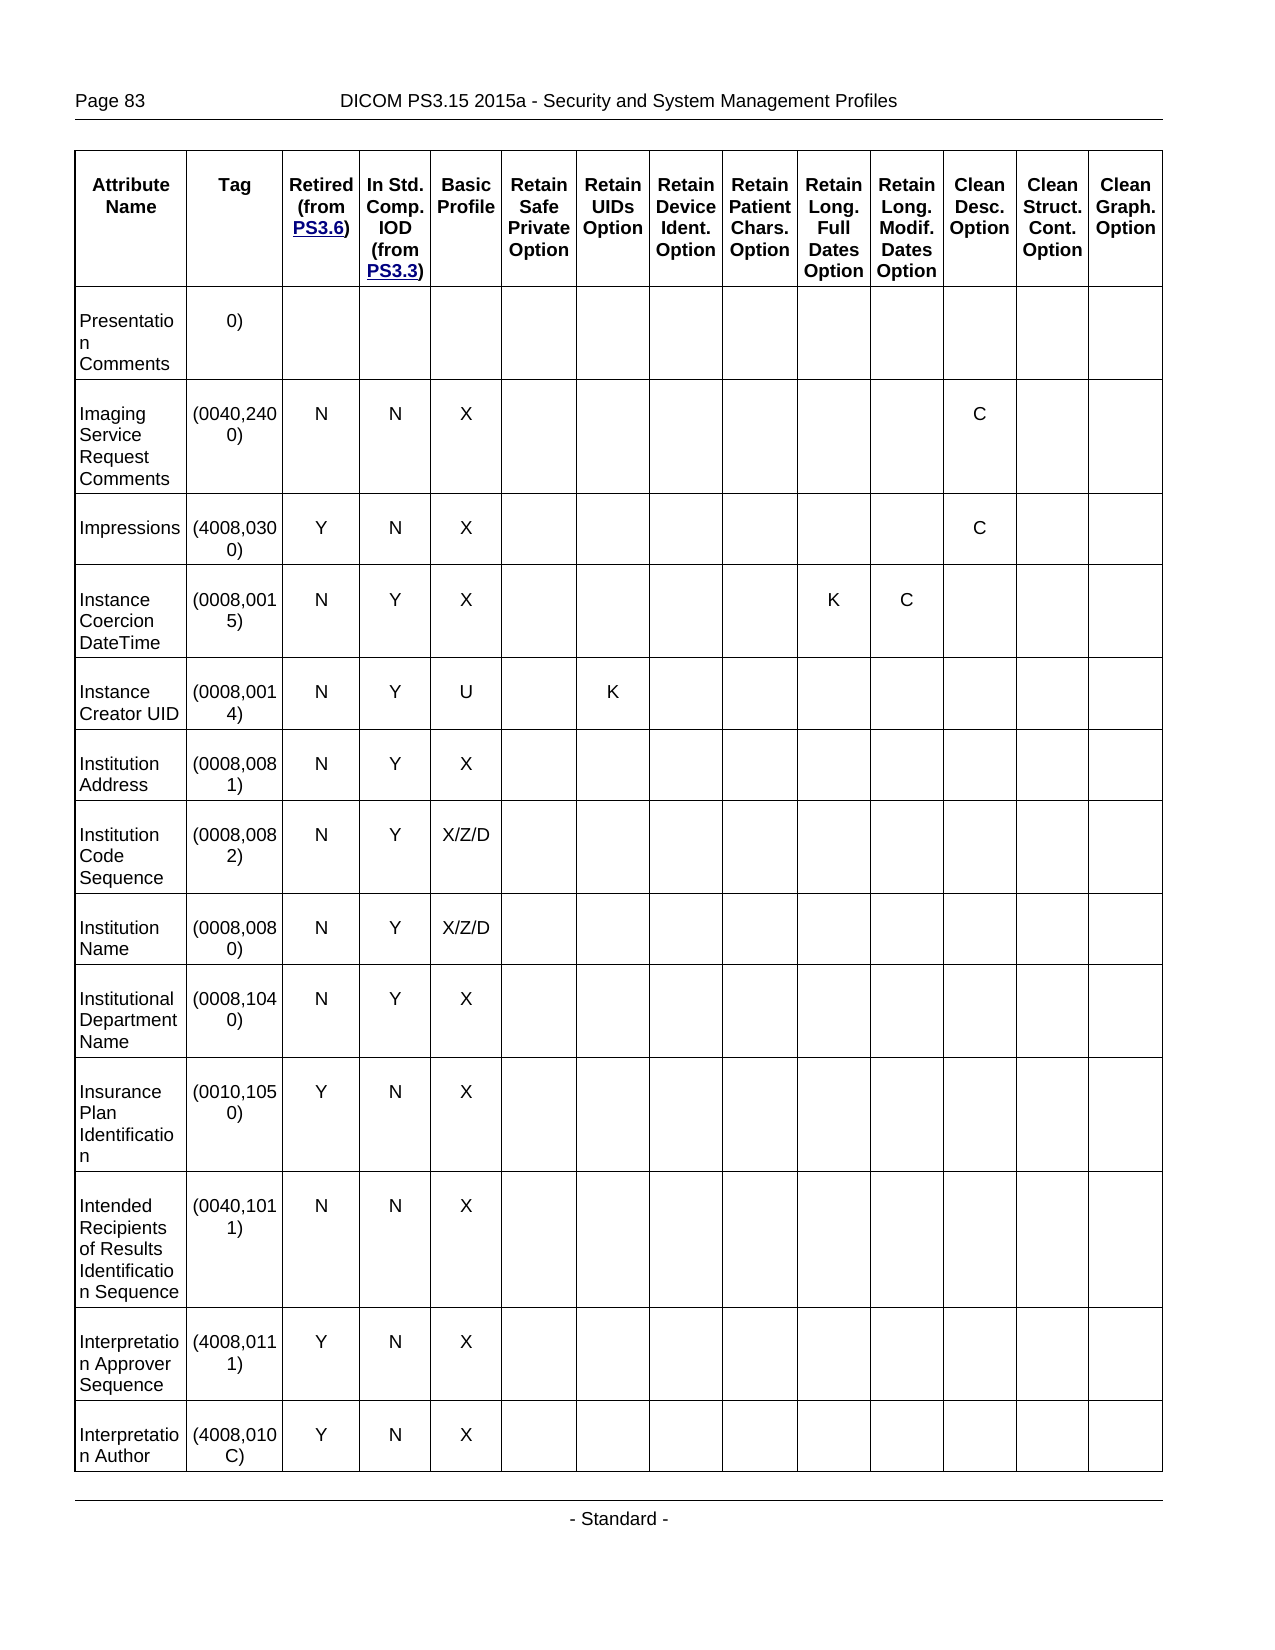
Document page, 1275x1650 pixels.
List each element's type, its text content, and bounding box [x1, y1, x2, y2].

table_cell (4008,010C) [187, 1401, 282, 1471]
table_cell [650, 1401, 722, 1471]
table_cell [798, 801, 870, 892]
table_cell [944, 565, 1016, 657]
table_cell [577, 1401, 649, 1471]
table_cell [871, 894, 943, 964]
table_cell Impressions [76, 494, 186, 564]
table_cell (0040,2400) [187, 380, 282, 493]
table_cell [871, 801, 943, 892]
table_cell [944, 965, 1016, 1057]
table_cell C [944, 494, 1016, 564]
table_cell [1089, 1058, 1162, 1171]
table_cell [1017, 494, 1088, 564]
table_cell (0040,1011) [187, 1172, 282, 1307]
table_cell [798, 894, 870, 964]
table_cell Y [360, 965, 430, 1057]
table_cell X [431, 494, 501, 564]
table_cell [871, 1172, 943, 1307]
table_cell X [431, 1172, 501, 1307]
table_cell [502, 565, 576, 657]
table_header Retired (from PS3.6) [283, 151, 359, 286]
table_cell [577, 801, 649, 892]
table_header Retain Patient Chars. Option [723, 151, 797, 286]
table_cell X [431, 730, 501, 800]
table_cell N [283, 894, 359, 964]
table_cell [502, 494, 576, 564]
table_cell N [283, 730, 359, 800]
table_cell [1089, 894, 1162, 964]
table_cell [577, 894, 649, 964]
table_cell C [871, 565, 943, 657]
table_cell [944, 730, 1016, 800]
table_cell (0008,0015) [187, 565, 282, 657]
table_cell [723, 894, 797, 964]
table_cell (4008,0300) [187, 494, 282, 564]
table_cell [871, 965, 943, 1057]
table_cell [871, 658, 943, 728]
table_cell [502, 658, 576, 728]
table_cell [944, 1308, 1016, 1400]
table_cell [871, 730, 943, 800]
table_cell [723, 1058, 797, 1171]
table_cell [502, 380, 576, 493]
table_cell [577, 494, 649, 564]
table_cell [798, 1401, 870, 1471]
table_cell [1089, 1172, 1162, 1307]
table_cell [1017, 1308, 1088, 1400]
table_cell Institution Code Sequence [76, 801, 186, 892]
table_cell [723, 1172, 797, 1307]
table_cell Y [283, 1401, 359, 1471]
table_cell Institutional Department Name [76, 965, 186, 1057]
table_cell N [360, 380, 430, 493]
table_cell Institution Name [76, 894, 186, 964]
table_cell [871, 1058, 943, 1171]
table_cell [1089, 730, 1162, 800]
table_cell [1089, 494, 1162, 564]
table_cell [871, 287, 943, 379]
table_cell Instance Creator UID [76, 658, 186, 728]
table_cell N [283, 565, 359, 657]
table_cell [650, 730, 722, 800]
table_header Retain Safe Private Option [502, 151, 576, 286]
table_cell [798, 658, 870, 728]
table_cell [944, 1058, 1016, 1171]
table_cell [723, 658, 797, 728]
table_cell [723, 380, 797, 493]
table_cell [650, 380, 722, 493]
table_cell [944, 894, 1016, 964]
table_cell [1017, 380, 1088, 493]
table_cell [1089, 965, 1162, 1057]
table_cell [1089, 1401, 1162, 1471]
table_cell 0) [187, 287, 282, 379]
table_cell [798, 1058, 870, 1171]
table_cell [502, 1401, 576, 1471]
table_cell [650, 894, 722, 964]
table_cell [871, 380, 943, 493]
table_cell Presentation Comments [76, 287, 186, 379]
table_cell [577, 380, 649, 493]
table_cell [944, 1172, 1016, 1307]
table_cell N [360, 1308, 430, 1400]
table_cell [502, 1058, 576, 1171]
table_cell N [283, 965, 359, 1057]
table_cell [723, 1401, 797, 1471]
table_cell [944, 801, 1016, 892]
table_header Tag [187, 151, 282, 286]
table_cell (4008,0111) [187, 1308, 282, 1400]
table_cell Institution Address [76, 730, 186, 800]
table_cell Y [283, 1058, 359, 1171]
table_cell [944, 1401, 1016, 1471]
table_cell [431, 287, 501, 379]
table_cell [502, 730, 576, 800]
table_cell Y [360, 894, 430, 964]
table_cell (0008,0080) [187, 894, 282, 964]
table_cell N [283, 801, 359, 892]
table_cell [798, 730, 870, 800]
table_cell (0008,0081) [187, 730, 282, 800]
table_cell Interpretation Approver Sequence [76, 1308, 186, 1400]
table_cell [650, 287, 722, 379]
table_cell Y [360, 801, 430, 892]
table_cell X [431, 1058, 501, 1171]
table_cell [723, 965, 797, 1057]
table_cell Y [360, 565, 430, 657]
table_cell (0008,0082) [187, 801, 282, 892]
table_cell [650, 658, 722, 728]
table_cell [798, 494, 870, 564]
table_cell [1089, 1308, 1162, 1400]
table_cell (0008,0014) [187, 658, 282, 728]
table_cell [723, 494, 797, 564]
table_cell [723, 1308, 797, 1400]
table_cell [650, 965, 722, 1057]
table_header Clean Desc. Option [944, 151, 1016, 286]
table_cell N [283, 1172, 359, 1307]
table_cell [723, 730, 797, 800]
table_cell [944, 287, 1016, 379]
table_cell [1017, 658, 1088, 728]
table_cell [502, 801, 576, 892]
table_cell [1089, 801, 1162, 892]
table_cell [944, 658, 1016, 728]
table_cell N [283, 380, 359, 493]
table_cell Y [283, 494, 359, 564]
table_cell Y [360, 658, 430, 728]
table_cell [1017, 1172, 1088, 1307]
table_cell [798, 1172, 870, 1307]
table_cell [1017, 965, 1088, 1057]
table_cell [502, 894, 576, 964]
table_cell [1017, 801, 1088, 892]
table_cell [1089, 380, 1162, 493]
table_header Retain Long. Modif. Dates Option [871, 151, 943, 286]
table_cell N [360, 494, 430, 564]
table_header In Std. Comp. IOD (from PS3.3) [360, 151, 430, 286]
table_header Retain Long. Full Dates Option [798, 151, 870, 286]
table_cell [502, 965, 576, 1057]
table_cell N [283, 658, 359, 728]
table_cell [502, 1172, 576, 1307]
table_cell [650, 494, 722, 564]
table_cell [577, 287, 649, 379]
table_cell [502, 287, 576, 379]
table_cell Interpretation Author [76, 1401, 186, 1471]
table_cell [650, 565, 722, 657]
table_cell (0010,1050) [187, 1058, 282, 1171]
table_cell [650, 1058, 722, 1171]
table_cell [577, 730, 649, 800]
table_cell [871, 494, 943, 564]
table_cell X [431, 1308, 501, 1400]
table_cell [723, 565, 797, 657]
table_cell X [431, 380, 501, 493]
table_header Clean Struct. Cont. Option [1017, 151, 1088, 286]
table_cell X [431, 1401, 501, 1471]
table_cell [798, 380, 870, 493]
table_cell X [431, 965, 501, 1057]
table_cell [798, 287, 870, 379]
table_cell N [360, 1058, 430, 1171]
table_cell [1089, 658, 1162, 728]
table_cell [723, 287, 797, 379]
table_header Attribute Name [76, 151, 186, 286]
table_cell [1017, 1058, 1088, 1171]
table_cell [1089, 565, 1162, 657]
table_cell [577, 565, 649, 657]
table_cell Y [360, 730, 430, 800]
table_cell [1017, 894, 1088, 964]
table_cell [577, 1172, 649, 1307]
table_cell Y [283, 1308, 359, 1400]
table_cell [798, 965, 870, 1057]
table_cell Instance Coercion DateTime [76, 565, 186, 657]
table_cell Imaging Service Request Comments [76, 380, 186, 493]
table_cell [577, 1308, 649, 1400]
table_header Basic Profile [431, 151, 501, 286]
table_cell [723, 801, 797, 892]
table_cell [577, 1058, 649, 1171]
table_cell [1017, 1401, 1088, 1471]
table_cell [502, 1308, 576, 1400]
table_cell [798, 1308, 870, 1400]
table_cell X [431, 565, 501, 657]
table_cell Intended Recipients of Results Identification Sequence [76, 1172, 186, 1307]
table_header Clean Graph. Option [1089, 151, 1162, 286]
table_cell K [798, 565, 870, 657]
table_cell [1017, 565, 1088, 657]
table_cell K [577, 658, 649, 728]
table_cell [650, 1172, 722, 1307]
table_cell [360, 287, 430, 379]
table_cell [650, 1308, 722, 1400]
table_cell [871, 1401, 943, 1471]
table_cell N [360, 1172, 430, 1307]
table_cell [650, 801, 722, 892]
table_header Retain Device Ident. Option [650, 151, 722, 286]
table_cell Insurance Plan Identification [76, 1058, 186, 1171]
table_cell [1017, 730, 1088, 800]
table_cell [577, 965, 649, 1057]
table_cell [1089, 287, 1162, 379]
table_cell N [360, 1401, 430, 1471]
table_cell C [944, 380, 1016, 493]
table_cell U [431, 658, 501, 728]
table_cell X/Z/D [431, 801, 501, 892]
table_cell (0008,1040) [187, 965, 282, 1057]
table_cell [1017, 287, 1088, 379]
table_header Retain UIDs Option [577, 151, 649, 286]
table_cell [871, 1308, 943, 1400]
table_cell X/Z/D [431, 894, 501, 964]
table_cell [283, 287, 359, 379]
